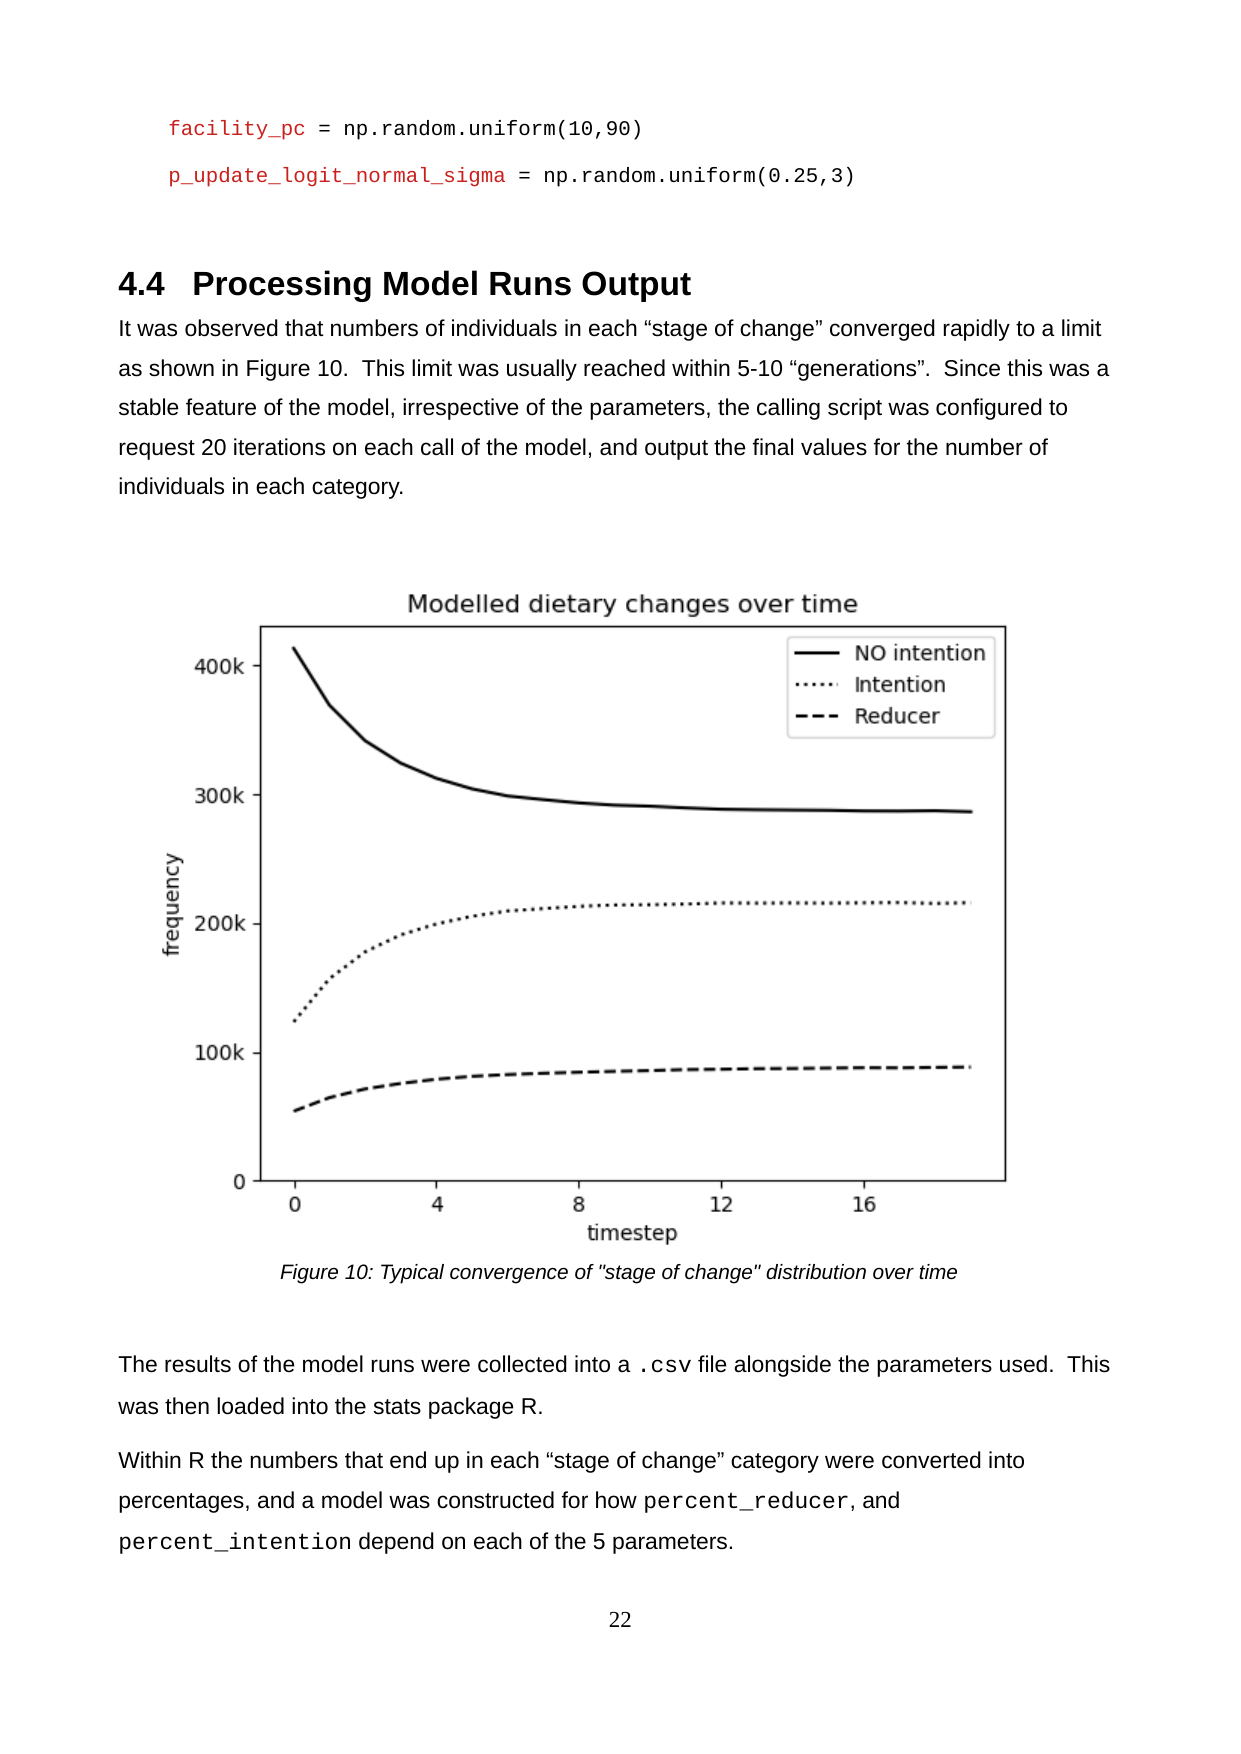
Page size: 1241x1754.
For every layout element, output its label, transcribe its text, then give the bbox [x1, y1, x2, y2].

text facility_pc = np.random.uniform(10,90) [118, 118, 1122, 142]
text The results of the model runs were collected into a .csv file alongside the parameters used. This was then loaded into the stats package R. [118, 1351, 1122, 1419]
subtitle Processing Model Runs Output [118, 264, 1122, 303]
text Figure 10: Typical convergence of "stage of change" distribution over time [140, 1260, 1100, 1284]
picture [140, 540, 1100, 1260]
text Within R the numbers that end up in each “stage of change” category were converted into percentages, and a model was constructed for how percent_reducer, and percent_intention depend on each of the 5 parameters. [118, 1447, 1122, 1556]
text p_update_logit_normal_sigma = np.random.uniform(0.25,3) [118, 165, 1122, 189]
text It was observed that numbers of individuals in each “stage of change” converged rapidly to a limit as shown in Figure 10. This limit was usually reached within 5-10 “generations”. Since this was a stable feature of the model, irrespective of the parameters, the calling script was configured to request 20 iterations on each call of the model, and output the final values for the number of individuals in each category. [118, 315, 1122, 499]
